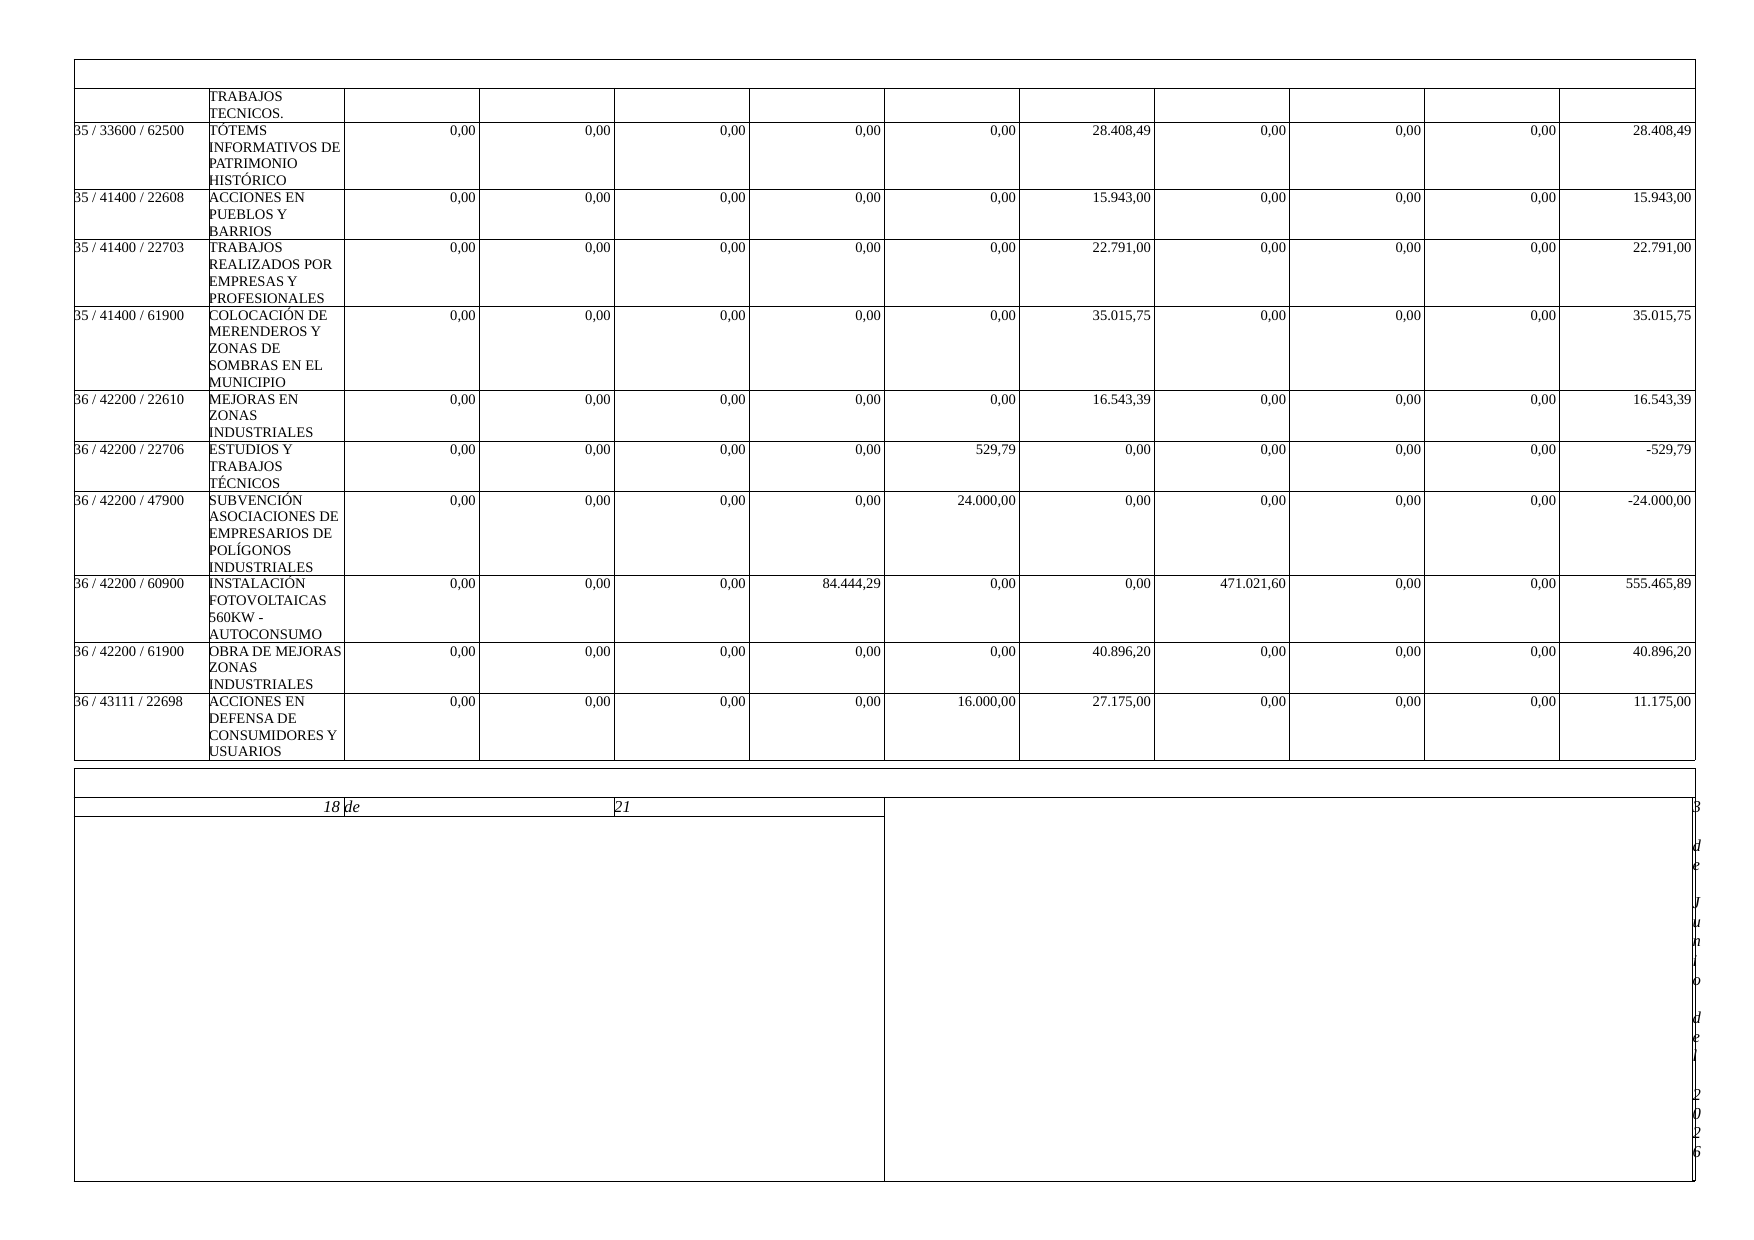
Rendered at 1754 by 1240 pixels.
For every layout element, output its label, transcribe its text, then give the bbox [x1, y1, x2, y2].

table_cell 36 / 42200 / 22610 [75, 391, 209, 441]
table_cell INSTALACIÓN FOTOVOLTAICAS 560KW - AUTOCONSUMO [210, 576, 344, 642]
table_cell 0,00 [615, 576, 749, 642]
table_cell 0,00 [1425, 307, 1559, 390]
table_cell 0,00 [615, 391, 749, 441]
table_cell 0,00 [1155, 123, 1289, 189]
table_cell 0,00 [480, 123, 614, 189]
table_cell COLOCACIÓN DE MERENDEROS Y ZONAS DE SOMBRAS EN EL MUNICIPIO [210, 307, 344, 390]
table_cell 0,00 [615, 190, 749, 239]
table_cell 0,00 [885, 391, 1019, 441]
table_cell 28.408,49 [1020, 123, 1154, 189]
table_cell 35.015,75 [1560, 307, 1695, 390]
table_cell 0,00 [1020, 576, 1154, 642]
table_cell [1290, 89, 1424, 122]
table_cell [615, 89, 749, 122]
table_cell 0,00 [1290, 643, 1424, 693]
table_cell 0,00 [615, 492, 749, 575]
table_cell 0,00 [750, 391, 884, 441]
table_cell 35.015,75 [1020, 307, 1154, 390]
table_cell TRABAJOS REALIZADOS POR EMPRESAS Y PROFESIONALES [210, 240, 344, 306]
table_cell [885, 89, 1019, 122]
table_cell 0,00 [345, 492, 479, 575]
table_cell 0,00 [1425, 442, 1559, 491]
table_cell [345, 89, 479, 122]
table_cell 0,00 [480, 240, 614, 306]
table_cell 0,00 [480, 442, 614, 491]
table_cell 35 / 41400 / 22703 [75, 240, 209, 306]
table_cell 0,00 [480, 307, 614, 390]
table_cell 0,00 [1425, 576, 1559, 642]
table_cell 40.896,20 [1560, 643, 1695, 693]
table_cell 0,00 [885, 576, 1019, 642]
table_cell 0,00 [480, 190, 614, 239]
table_cell 40.896,20 [1020, 643, 1154, 693]
table_cell -529,79 [1560, 442, 1695, 491]
table_cell 0,00 [1155, 190, 1289, 239]
table_cell -24.000,00 [1560, 492, 1695, 575]
table_cell 0,00 [1425, 240, 1559, 306]
table_cell 16.000,00 [885, 694, 1019, 760]
table_cell 0,00 [750, 694, 884, 760]
table_cell 0,00 [1425, 643, 1559, 693]
table_cell 0,00 [885, 123, 1019, 189]
table_cell [75, 89, 209, 122]
table_cell 0,00 [345, 240, 479, 306]
table_cell OBRA DE MEJORAS ZONAS INDUSTRIALES [210, 643, 344, 693]
table_cell 0,00 [615, 240, 749, 306]
table_cell 35 / 41400 / 22608 [75, 190, 209, 239]
table_cell 0,00 [1155, 442, 1289, 491]
table_cell 0,00 [345, 307, 479, 390]
table_cell 0,00 [1155, 240, 1289, 306]
table_cell [1560, 89, 1695, 122]
table_cell TÓTEMS INFORMATIVOS DE PATRIMONIO HISTÓRICO [210, 123, 344, 189]
table_cell MEJORAS EN ZONAS INDUSTRIALES [210, 391, 344, 441]
table_cell 24.000,00 [885, 492, 1019, 575]
table_cell 0,00 [1425, 123, 1559, 189]
table_cell [1155, 89, 1289, 122]
table_cell 36 / 42200 / 22706 [75, 442, 209, 491]
table_cell 555.465,89 [1560, 576, 1695, 642]
table_cell 11.175,00 [1560, 694, 1695, 760]
table_cell [1020, 89, 1154, 122]
table_cell 0,00 [615, 694, 749, 760]
table_cell 0,00 [1020, 442, 1154, 491]
table_cell 529,79 [885, 442, 1019, 491]
table_cell 0,00 [1290, 123, 1424, 189]
table_cell 0,00 [1155, 492, 1289, 575]
table_cell 0,00 [1155, 694, 1289, 760]
table_cell TRABAJOS TECNICOS. [210, 89, 344, 122]
table_cell 0,00 [345, 442, 479, 491]
table_cell 0,00 [345, 643, 479, 693]
table_cell 35 / 41400 / 61900 [75, 307, 209, 390]
table_cell 0,00 [1425, 694, 1559, 760]
table_cell 0,00 [1290, 307, 1424, 390]
table_cell 0,00 [1290, 240, 1424, 306]
table_cell 0,00 [1020, 492, 1154, 575]
table_cell 0,00 [1425, 391, 1559, 441]
table_cell 0,00 [1290, 492, 1424, 575]
table_cell 36 / 42200 / 61900 [75, 643, 209, 693]
table_cell 0,00 [885, 307, 1019, 390]
table_cell 16.543,39 [1560, 391, 1695, 441]
table_cell 0,00 [1290, 190, 1424, 239]
table_cell 0,00 [885, 643, 1019, 693]
table_cell 0,00 [1290, 576, 1424, 642]
table_cell [750, 89, 884, 122]
table_cell 15.943,00 [1560, 190, 1695, 239]
table_cell 0,00 [885, 190, 1019, 239]
table_cell 0,00 [480, 643, 614, 693]
table_cell SUBVENCIÓN ASOCIACIONES DE EMPRESARIOS DE POLÍGONOS INDUSTRIALES [210, 492, 344, 575]
table_cell 0,00 [1290, 391, 1424, 441]
table_cell [480, 89, 614, 122]
table_cell 15.943,00 [1020, 190, 1154, 239]
table_cell 0,00 [345, 190, 479, 239]
table_cell 0,00 [1155, 307, 1289, 390]
table_cell ACCIONES EN DEFENSA DE CONSUMIDORES Y USUARIOS [210, 694, 344, 760]
table_cell 0,00 [1425, 190, 1559, 239]
table_cell 36 / 42200 / 60900 [75, 576, 209, 642]
table_cell 36 / 42200 / 47900 [75, 492, 209, 575]
table_cell 22.791,00 [1560, 240, 1695, 306]
table_cell 0,00 [1155, 643, 1289, 693]
table_cell 0,00 [480, 492, 614, 575]
table_cell 0,00 [615, 307, 749, 390]
table_cell 0,00 [750, 492, 884, 575]
table_cell 0,00 [615, 123, 749, 189]
table_cell 0,00 [750, 643, 884, 693]
table_cell ESTUDIOS Y TRABAJOS TÉCNICOS [210, 442, 344, 491]
table_cell 36 / 43111 / 22698 [75, 694, 209, 760]
table_cell 0,00 [1290, 694, 1424, 760]
table_cell 0,00 [345, 391, 479, 441]
table_cell 0,00 [615, 643, 749, 693]
table_cell 0,00 [480, 576, 614, 642]
table_cell 35 / 33600 / 62500 [75, 123, 209, 189]
table_cell 0,00 [750, 307, 884, 390]
table_cell 0,00 [750, 123, 884, 189]
table_cell 0,00 [1425, 492, 1559, 575]
table_cell 0,00 [1155, 391, 1289, 441]
table_cell 0,00 [480, 694, 614, 760]
table_cell 0,00 [750, 240, 884, 306]
table_cell 0,00 [750, 190, 884, 239]
table_cell 0,00 [345, 694, 479, 760]
table_cell 0,00 [615, 442, 749, 491]
table_cell 0,00 [480, 391, 614, 441]
table_cell 0,00 [1290, 442, 1424, 491]
table_cell ACCIONES EN PUEBLOS Y BARRIOS [210, 190, 344, 239]
table_cell 0,00 [345, 123, 479, 189]
table_cell 0,00 [750, 442, 884, 491]
table_cell [1425, 89, 1559, 122]
table_cell 16.543,39 [1020, 391, 1154, 441]
table_cell 0,00 [885, 240, 1019, 306]
table_cell 0,00 [345, 576, 479, 642]
table_cell 22.791,00 [1020, 240, 1154, 306]
table_cell 471.021,60 [1155, 576, 1289, 642]
table_cell 28.408,49 [1560, 123, 1695, 189]
table_cell 84.444,29 [750, 576, 884, 642]
table_cell 27.175,00 [1020, 694, 1154, 760]
